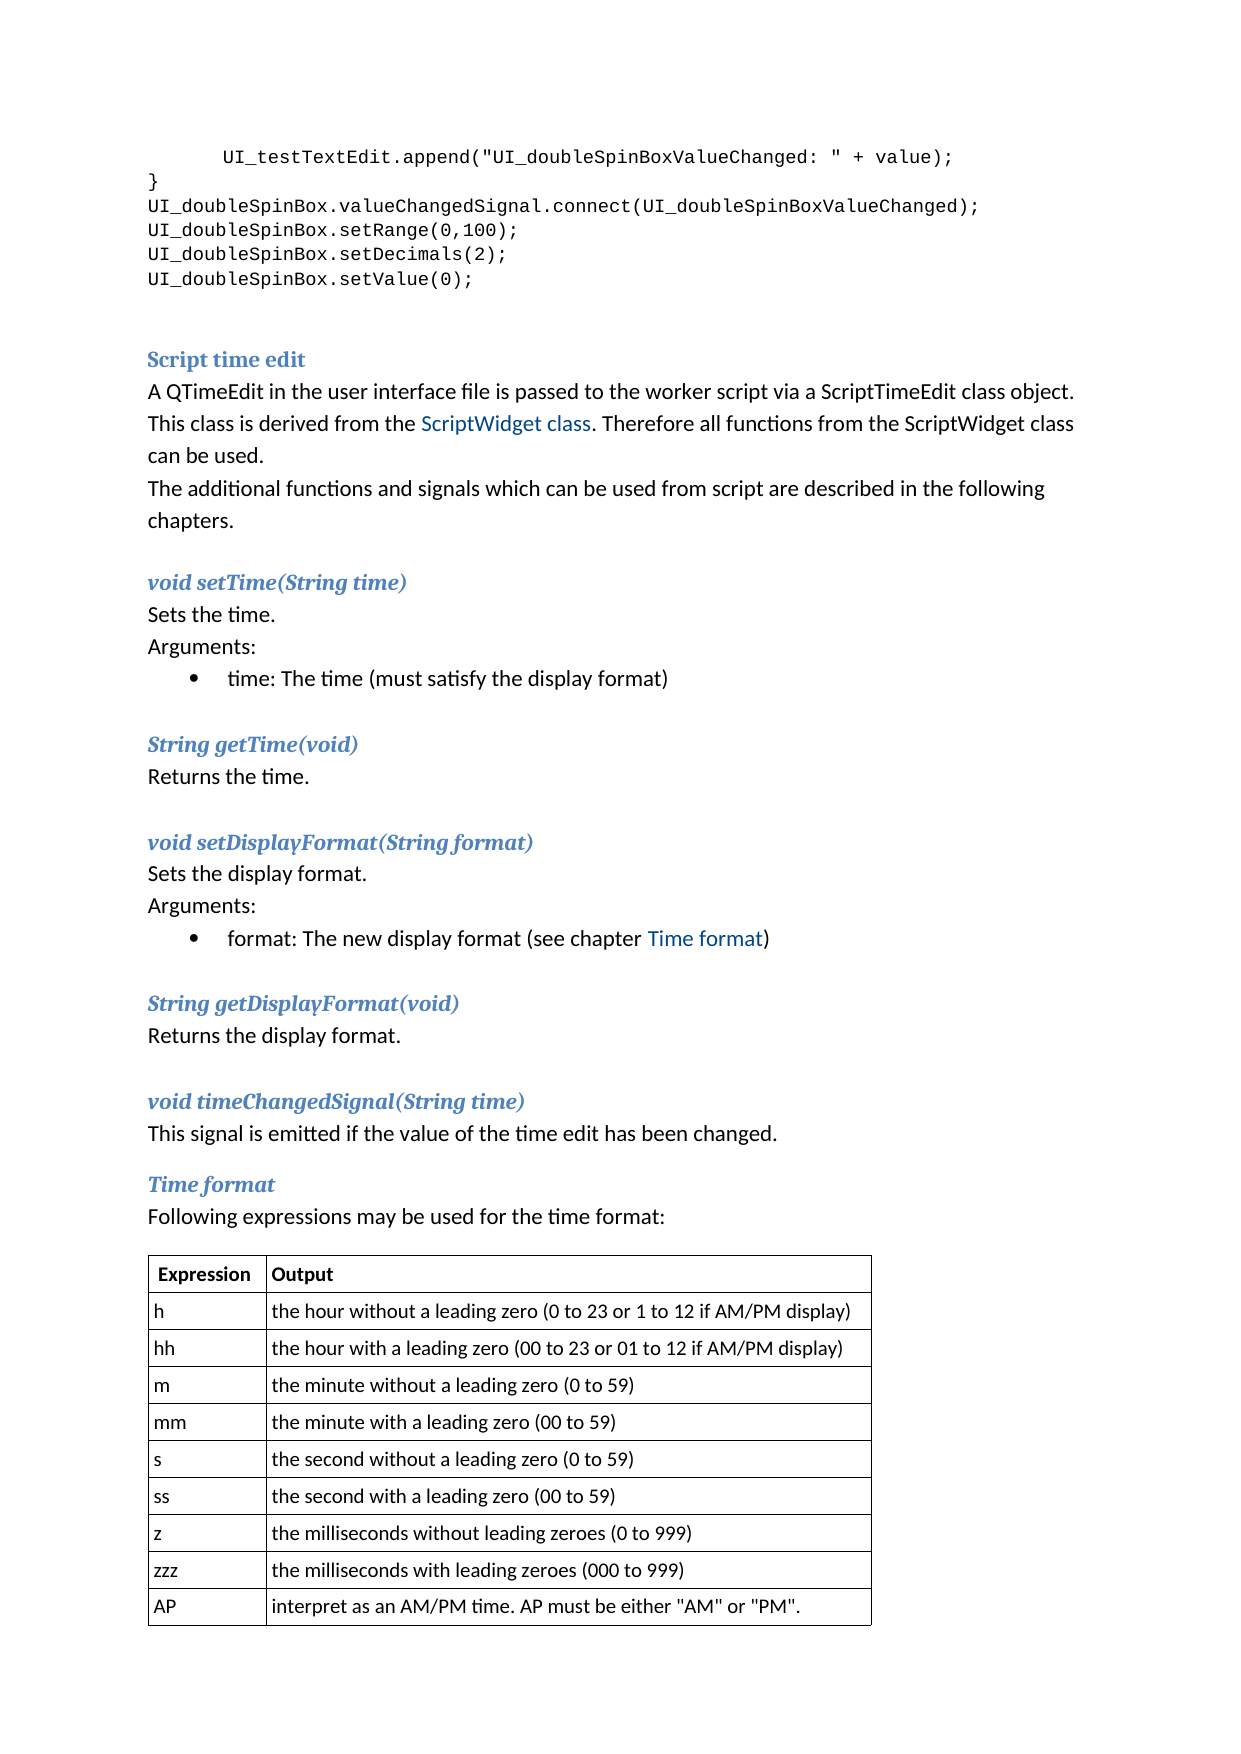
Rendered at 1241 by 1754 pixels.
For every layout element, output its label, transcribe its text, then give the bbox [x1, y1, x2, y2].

text Sets the time. [148, 600, 1093, 628]
table_cell ss [149, 1478, 266, 1514]
text Arguments: [148, 632, 1093, 660]
text Sets the display format. [148, 859, 1093, 887]
table_cell m [149, 1367, 266, 1403]
text A QTimeEdit in the user interface file is passed to the worker script via a ScriptTimeEdit class object. [148, 377, 1093, 405]
text Returns the time. [148, 762, 1093, 790]
table_cell z [149, 1515, 266, 1551]
text Returns the display format. [148, 1021, 1093, 1049]
text This class is derived from the ScriptWidget class. Therefore all functions from the ScriptWidget class can be used. [148, 409, 1093, 469]
subtitle void timeChangedSignal(String time) [148, 1089, 1093, 1115]
subtitle Time format [148, 1172, 1093, 1198]
subtitle void setDisplayFormat(String format) [148, 829, 1093, 856]
table_cell the second without a leading zero (0 to 59) [267, 1441, 871, 1477]
text UI_doubleSpinBox.valueChangedSignal.connect(UI_doubleSpinBoxValueChanged); [148, 196, 1093, 218]
table_cell s [149, 1441, 266, 1477]
table_cell the hour with a leading zero (00 to 23 or 01 to 12 if AM/PM display) [267, 1330, 871, 1366]
text Following expressions may be used for the time format: [148, 1202, 1093, 1230]
subtitle Script time edit [148, 347, 1093, 373]
list format: The new display format (see chapter Time format) [190, 924, 1093, 952]
text This signal is emitted if the value of the time edit has been changed. [148, 1119, 1093, 1147]
subtitle String getTime(void) [148, 732, 1093, 758]
table_cell hh [149, 1330, 266, 1366]
text Arguments: [148, 892, 1093, 920]
text UI_testTextEdit.append("UI_doubleSpinBoxValueChanged: " + value); [148, 148, 1093, 169]
list time: The time (must satisfy the display format) [190, 664, 1093, 692]
table_cell the second with a leading zero (00 to 59) [267, 1478, 871, 1514]
table_cell the milliseconds with leading zeroes (000 to 999) [267, 1552, 871, 1588]
table_cell mm [149, 1404, 266, 1440]
text UI_doubleSpinBox.setDecimals(2); [148, 245, 1093, 266]
table_cell the hour without a leading zero (0 to 23 or 1 to 12 if AM/PM display) [267, 1293, 871, 1329]
subtitle void setTime(String time) [148, 570, 1093, 596]
table_cell h [149, 1293, 266, 1329]
table_cell the minute without a leading zero (0 to 59) [267, 1367, 871, 1403]
text UI_doubleSpinBox.setValue(0); [148, 269, 1093, 291]
text } [148, 172, 1093, 193]
table_cell AP [149, 1589, 266, 1625]
table_cell the minute with a leading zero (00 to 59) [267, 1404, 871, 1440]
subtitle String getDisplayFormat(void) [148, 991, 1093, 1017]
text UI_doubleSpinBox.setRange(0,100); [148, 221, 1093, 242]
table_header Output [267, 1256, 871, 1292]
table_cell zzz [149, 1552, 266, 1588]
table_cell the milliseconds without leading zeroes (0 to 999) [267, 1515, 871, 1551]
table_cell interpret as an AM/PM time. AP must be either "AM" or "PM". [267, 1589, 871, 1625]
text The additional functions and signals which can be used from script are described in the following chapters. [148, 474, 1093, 534]
table_header Expression [149, 1256, 266, 1292]
